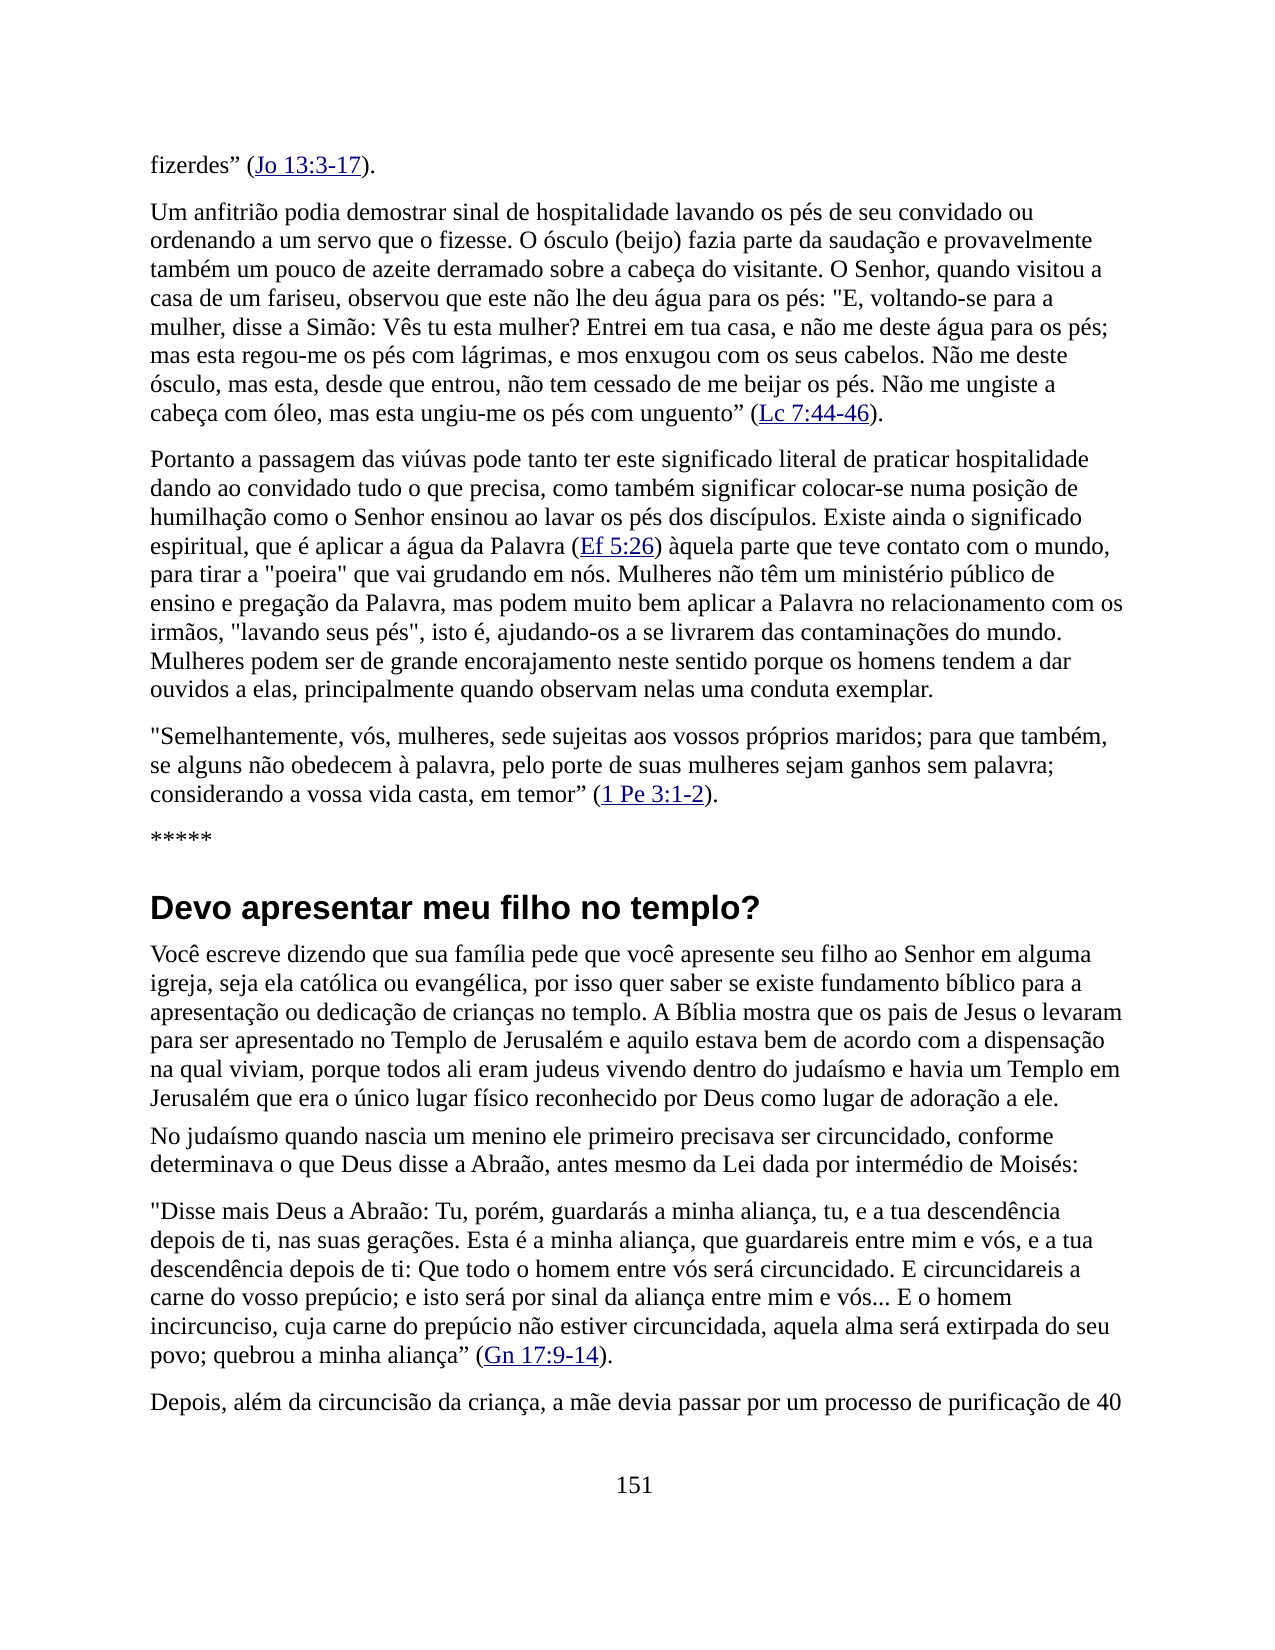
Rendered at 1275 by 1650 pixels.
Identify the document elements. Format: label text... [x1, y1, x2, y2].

text Portanto a passagem das viúvas pode tanto ter este significado literal de praticar hospitalidade dando ao convidado tudo o que precisa, como também significar colocar-se numa posição de humilhação como o Senhor ensinou ao lavar os pés dos discípulos. Existe ainda o significado espiritual, que é aplicar a água da Palavra (Ef 5:26) àquela parte que teve contato com o mundo, para tirar a "poeira" que vai grudando em nós. Mulheres não têm um ministério público de ensino e pregação da Palavra, mas podem muito bem aplicar a Palavra no relacionamento com os irmãos, "lavando seus pés", isto é, ajudando-os a se livrarem das contaminações do mundo. Mulheres podem ser de grande encorajamento neste sentido porque os homens tendem a dar ouvidos a elas, principalmente quando observam nelas uma conduta exemplar. [150, 444, 1125, 703]
text "Disse mais Deus a Abraão: Tu, porém, guardarás a minha aliança, tu, e a tua descendência depois de ti, nas suas gerações. Esta é a minha aliança, que guardareis entre mim e vós, e a tua descendência depois de ti: Que todo o homem entre vós será circuncidado. E circuncidareis a carne do vosso prepúcio; e isto será por sinal da aliança entre mim e vós... E o homem incircunciso, cuja carne do prepúcio não estiver circuncidada, aquela alma será extirpada do seu povo; quebrou a minha aliança” (Gn 17:9-14). [150, 1196, 1125, 1369]
text "Semelhantemente, vós, mulheres, sede sujeitas aos vossos próprios maridos; para que também, se alguns não obedecem à palavra, pelo porte de suas mulheres sejam ganhos sem palavra; considerando a vossa vida casta, em temor” (1 Pe 3:1-2). [150, 721, 1125, 807]
text Depois, além da circuncisão da criança, a mãe devia passar por um processo de purificação de 40 [150, 1387, 1125, 1415]
subtitle Devo apresentar meu filho no templo? [150, 888, 1125, 927]
text Um anfitrião podia demostrar sinal de hospitalidade lavando os pés de seu convidado ou ordenando a um servo que o fizesse. O ósculo (beijo) fazia parte da saudação e provavelmente também um pouco de azeite derramado sobre a cabeça do visitante. O Senhor, quando visitou a casa de um fariseu, observou que este não lhe deu água para os pés: "E, voltando-se para a mulher, disse a Simão: Vês tu esta mulher? Entrei em tua casa, e não me deste água para os pés; mas esta regou-me os pés com lágrimas, e mos enxugou com os seus cabelos. Não me deste ósculo, mas esta, desde que entrou, não tem cessado de me beijar os pés. Não me ungiste a cabeça com óleo, mas esta ungiu-me os pés com unguento” (Lc 7:44-46). [150, 197, 1125, 427]
text ***** [150, 825, 1125, 854]
text fizerdes” (Jo 13:3-17). [150, 150, 1125, 179]
text Você escreve dizendo que sua família pede que você apresente seu filho ao Senhor em alguma igreja, seja ela católica ou evangélica, por isso quer saber se existe fundamento bíblico para a apresentação ou dedicação de crianças no templo. A Bíblia mostra que os pais de Jesus o levaram para ser apresentado no Templo de Jerusalém e aquilo estava bem de acordo com a dispensação na qual viviam, porque todos ali eram judeus vivendo dentro do judaísmo e havia um Templo em Jerusalém que era o único lugar físico reconhecido por Deus como lugar de adoração a ele. [150, 939, 1125, 1112]
text No judaísmo quando nascia um menino ele primeiro precisava ser circuncidado, conforme determinava o que Deus disse a Abraão, antes mesmo da Lei dada por intermédio de Moisés: [150, 1121, 1125, 1178]
